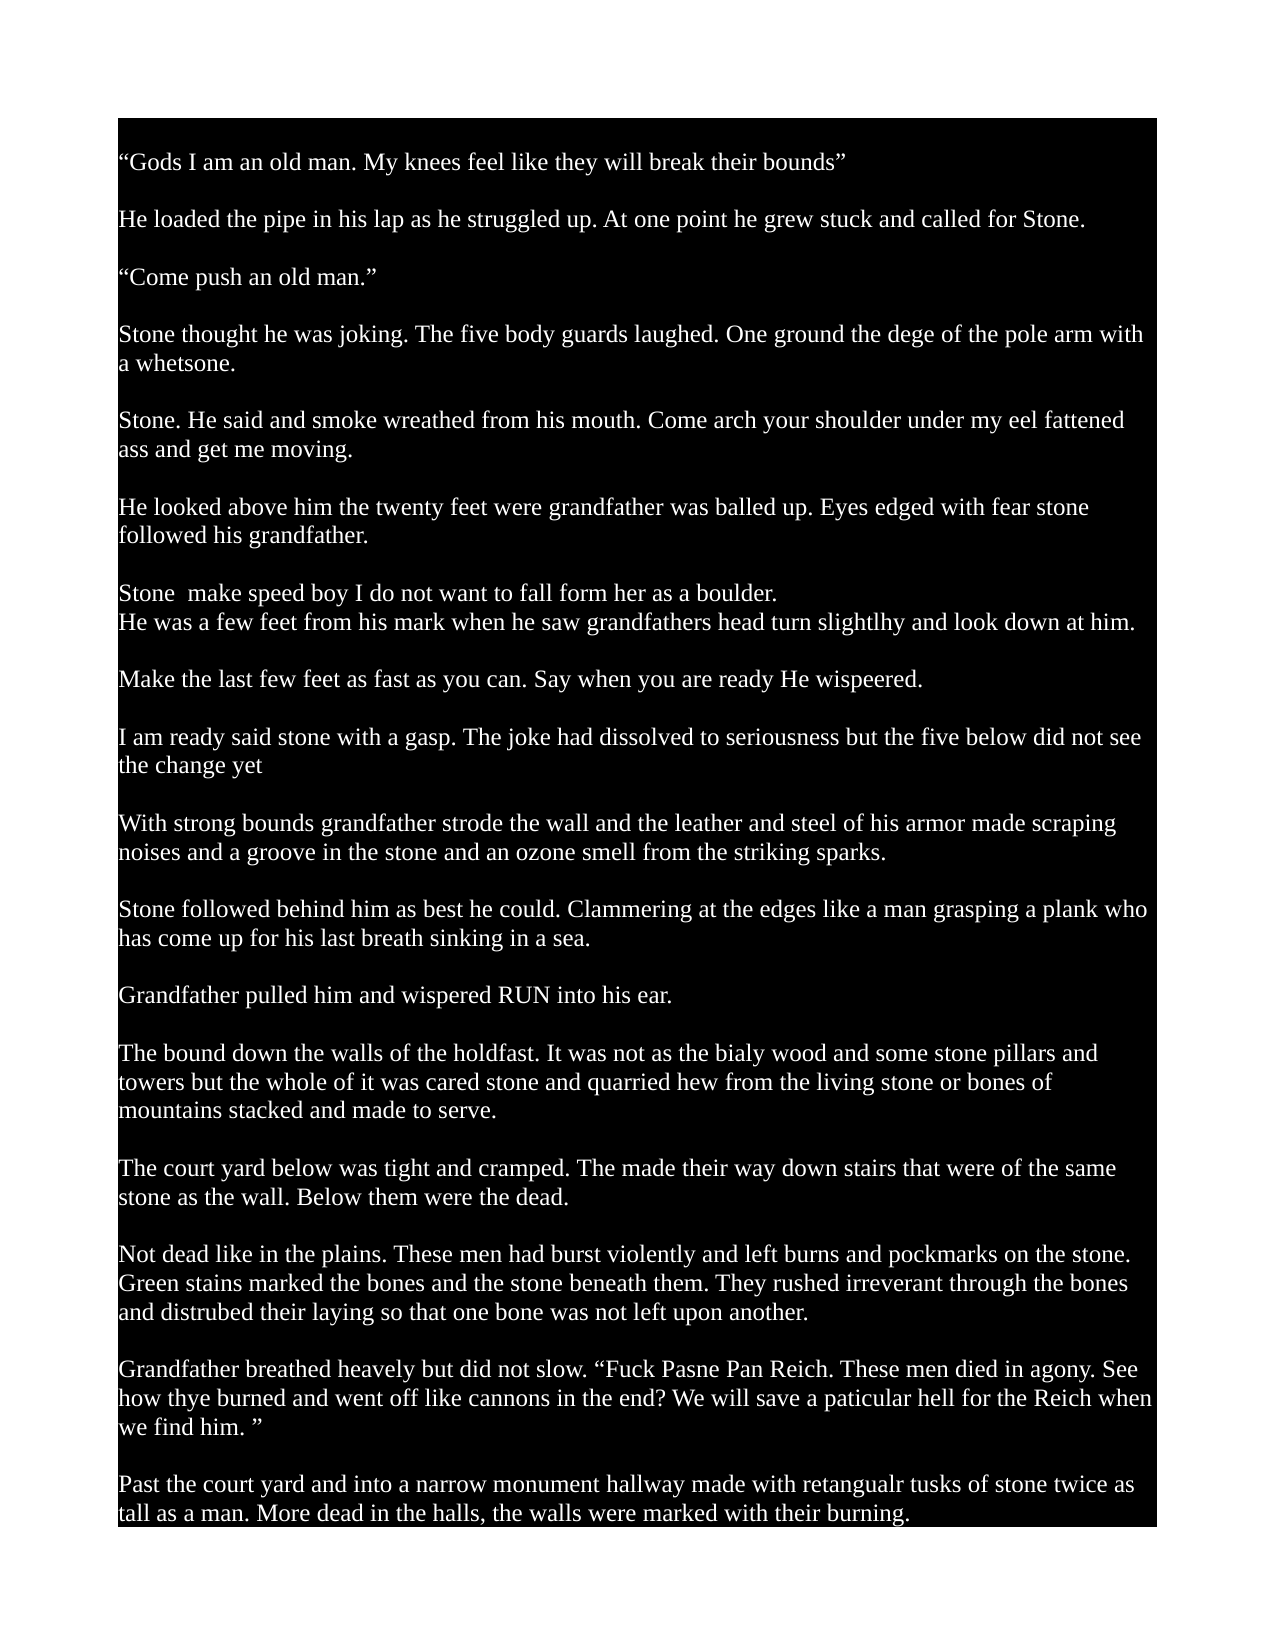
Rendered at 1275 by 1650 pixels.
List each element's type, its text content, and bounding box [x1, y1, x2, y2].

text Stone. He said and smoke wreathed from his mouth. Come arch your shoulder under my eel fattened ass and get me moving. He looked above him the twenty feet were grandfather was balled up. Eyes edged with fear stone followed his grandfather. [118, 377, 1157, 549]
text “Come push an old man.” Stone thought he was joking. The five body guards laughed. One ground the dege of the pole arm with a whetsone. [118, 262, 1157, 377]
text “Gods I am an old man. My knees feel like they will break their bounds” He loaded the pipe in his lap as he struggled up. At one point he grew stuck and called for Stone. [118, 118, 1157, 233]
text Grandfather breathed heavely but did not slow. “Fuck Pasne Pan Reich. These men died in agony. See how thye burned and went off like cannons in the end? We will save a paticular hell for the Reich when we find him. ” Past the court yard and into a narrow monument hallway made with retangualr tusks of stone twice as tall as a man. More dead in the halls, the walls were marked with their burning. [118, 1354, 1157, 1527]
text With strong bounds grandfather strode the wall and the leather and steel of his armor made scraping noises and a groove in the stone and an ozone smell from the striking sparks. Stone followed behind him as best he could. Clammering at the edges like a man grasping a plank who has come up for his last breath sinking in a sea. [118, 808, 1157, 952]
text Grandfather pulled him and wispered RUN into his ear. The bound down the walls of the holdfast. It was not as the bialy wood and some stone pillars and towers but the whole of it was cared stone and quarried hew from the living stone or bones of mountains stacked and made to serve. The court yard below was tight and cramped. The made their way down stairs that were of the same stone as the wall. Below them were the dead. Not dead like in the plains. These men had burst violently and left burns and pockmarks on the stone. Green stains marked the bones and the stone beneath them. They rushed irreverant through the bones and distrubed their laying so that one bone was not left upon another. [118, 981, 1157, 1326]
text Stone make speed boy I do not want to fall form her as a boulder. He was a few feet from his mark when he saw grandfathers head turn slightlhy and look down at him. Make the last few feet as fast as you can. Say when you are ready He wispeered. I am ready said stone with a gasp. The joke had dissolved to seriousness but the five below did not see the change yet [118, 578, 1157, 779]
